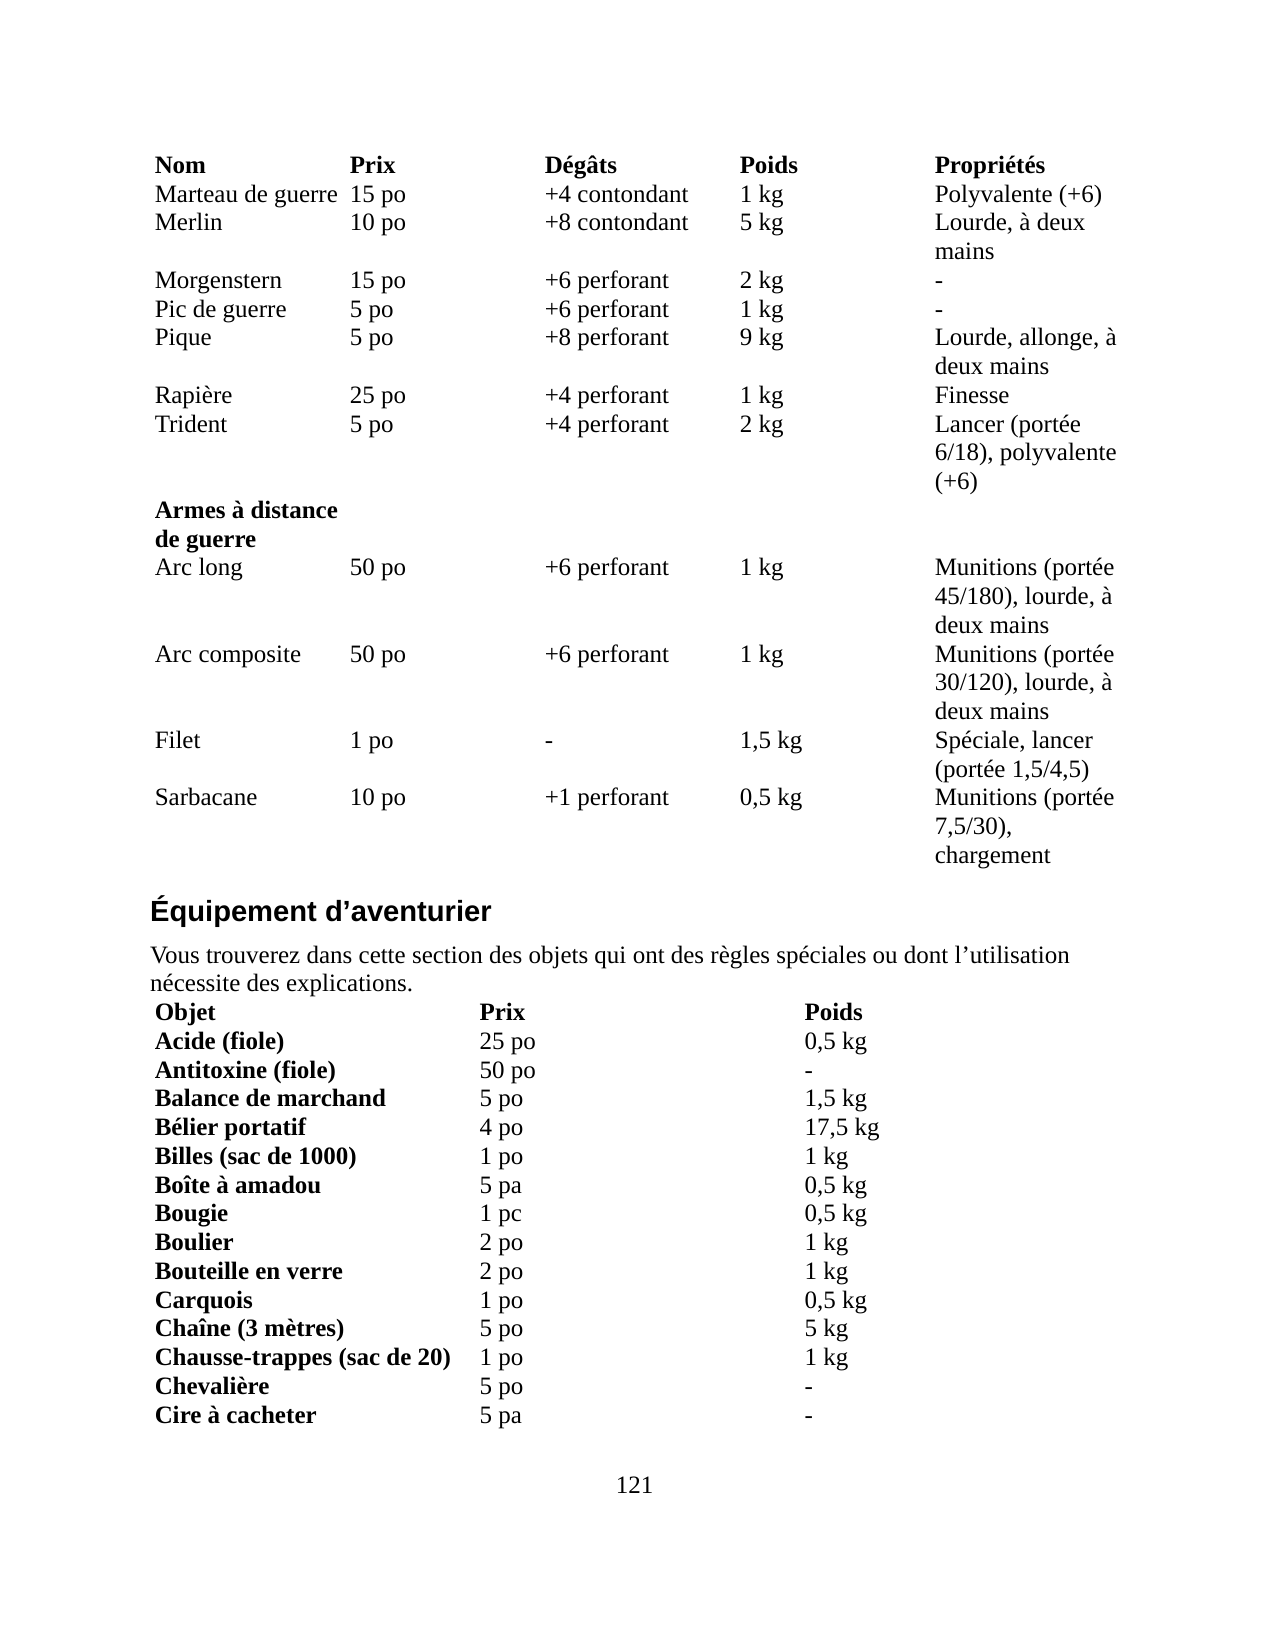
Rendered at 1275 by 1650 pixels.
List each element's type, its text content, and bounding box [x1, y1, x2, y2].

table_cell - [800, 1055, 1125, 1083]
table_cell 5 po [475, 1084, 800, 1112]
table_header Objet [150, 997, 475, 1026]
table_cell 1 kg [800, 1256, 1125, 1285]
table_cell Sarbacane [150, 783, 345, 869]
table_header Poids [800, 997, 1125, 1026]
table_cell 50 po [475, 1055, 800, 1083]
table_cell Polyvalente (+6) [930, 179, 1125, 207]
table_cell Marteau de guerre [150, 179, 345, 207]
table_cell - [800, 1371, 1125, 1400]
table_cell Munitions (portée 45/180), lourde, à deux mains [930, 553, 1125, 639]
table_cell 4 po [475, 1112, 800, 1141]
table_cell 5 po [475, 1314, 800, 1342]
table_cell Chaîne (3 mètres) [150, 1314, 475, 1342]
table_cell [930, 495, 1125, 552]
table_cell 50 po [345, 639, 540, 725]
table_cell 1 po [345, 725, 540, 782]
table_cell 17,5 kg [800, 1112, 1125, 1141]
table_cell 1 kg [735, 380, 930, 409]
table_header Prix [475, 997, 800, 1026]
table_cell Munitions (portée 7,5/30), chargement [930, 783, 1125, 869]
table_cell 1 kg [735, 294, 930, 322]
table_cell Finesse [930, 380, 1125, 409]
table_cell 1 kg [800, 1342, 1125, 1371]
table_cell Lourde, allonge, à deux mains [930, 323, 1125, 380]
table_cell 5 po [345, 409, 540, 495]
table_cell 5 po [475, 1371, 800, 1400]
table_cell 1 po [475, 1141, 800, 1170]
table_cell Bougie [150, 1199, 475, 1227]
table_cell 1 kg [800, 1227, 1125, 1256]
table_cell Lancer (portée 6/18), polyvalente (+6) [930, 409, 1125, 495]
table_cell Pic de guerre [150, 294, 345, 322]
table_cell 1 kg [800, 1141, 1125, 1170]
table_cell 1 kg [735, 553, 930, 639]
table_cell 1 kg [735, 179, 930, 207]
table_cell 2 kg [735, 409, 930, 495]
table_cell 1 kg [735, 639, 930, 725]
table_cell Carquois [150, 1285, 475, 1313]
table_cell Morgenstern [150, 265, 345, 294]
table_cell Bélier portatif [150, 1112, 475, 1141]
table_cell Munitions (portée 30/120), lourde, à deux mains [930, 639, 1125, 725]
table_cell 5 pa [475, 1170, 800, 1198]
table_cell 2 po [475, 1227, 800, 1256]
table_cell 15 po [345, 179, 540, 207]
table_cell - [540, 725, 735, 782]
table_cell 9 kg [735, 323, 930, 380]
table_cell 1 po [475, 1342, 800, 1371]
text Vous trouverez dans cette section des objets qui ont des règles spéciales ou dont l’utilisation nécessite des explications. [150, 940, 1125, 997]
table_cell 0,5 kg [800, 1199, 1125, 1227]
table_cell +6 perforant [540, 294, 735, 322]
table_cell [540, 495, 735, 552]
table_cell Armes à distance de guerre [150, 495, 345, 552]
table_cell Bouteille en verre [150, 1256, 475, 1285]
table_cell 25 po [345, 380, 540, 409]
table_cell Balance de marchand [150, 1084, 475, 1112]
subtitle Équipement d’aventurier [150, 894, 1125, 927]
table_cell 0,5 kg [735, 783, 930, 869]
table_cell 2 po [475, 1256, 800, 1285]
table_cell [345, 495, 540, 552]
table_cell 5 po [345, 294, 540, 322]
table_cell Spéciale, lancer (portée 1,5/4,5) [930, 725, 1125, 782]
table_header Nom [150, 150, 345, 179]
table_cell Arc long [150, 553, 345, 639]
table_cell Arc composite [150, 639, 345, 725]
table_cell Cire à cacheter [150, 1400, 475, 1428]
table_header Propriétés [930, 150, 1125, 179]
table_cell 1,5 kg [735, 725, 930, 782]
table_cell 5 pa [475, 1400, 800, 1428]
table_cell - [930, 265, 1125, 294]
table_cell +6 perforant [540, 553, 735, 639]
table_cell +6 perforant [540, 265, 735, 294]
table_cell 1 po [475, 1285, 800, 1313]
table_cell 10 po [345, 783, 540, 869]
table_cell 0,5 kg [800, 1170, 1125, 1198]
table_cell - [800, 1400, 1125, 1428]
table_header Dégâts [540, 150, 735, 179]
table_cell +8 perforant [540, 323, 735, 380]
table_cell Lourde, à deux mains [930, 208, 1125, 265]
table_cell 0,5 kg [800, 1026, 1125, 1055]
table_cell Boîte à amadou [150, 1170, 475, 1198]
table_cell Antitoxine (fiole) [150, 1055, 475, 1083]
table_cell 5 kg [800, 1314, 1125, 1342]
table_header Poids [735, 150, 930, 179]
table_cell Pique [150, 323, 345, 380]
table_cell +4 perforant [540, 380, 735, 409]
table_cell 1 pc [475, 1199, 800, 1227]
table_cell Merlin [150, 208, 345, 265]
table_cell 0,5 kg [800, 1285, 1125, 1313]
table_cell Acide (fiole) [150, 1026, 475, 1055]
table_cell 50 po [345, 553, 540, 639]
table_cell Boulier [150, 1227, 475, 1256]
table_cell 1,5 kg [800, 1084, 1125, 1112]
table_cell - [930, 294, 1125, 322]
table_header Prix [345, 150, 540, 179]
table_cell +8 contondant [540, 208, 735, 265]
table_cell 25 po [475, 1026, 800, 1055]
table_cell +4 perforant [540, 409, 735, 495]
table_cell Rapière [150, 380, 345, 409]
table_cell 2 kg [735, 265, 930, 294]
table_cell [735, 495, 930, 552]
table_cell 5 kg [735, 208, 930, 265]
table_cell Billes (sac de 1000) [150, 1141, 475, 1170]
table_cell 5 po [345, 323, 540, 380]
table_cell 10 po [345, 208, 540, 265]
table_cell +6 perforant [540, 639, 735, 725]
table_cell Filet [150, 725, 345, 782]
table_cell Trident [150, 409, 345, 495]
table_cell 15 po [345, 265, 540, 294]
table_cell Chausse-trappes (sac de 20) [150, 1342, 475, 1371]
table_cell Chevalière [150, 1371, 475, 1400]
table_cell +1 perforant [540, 783, 735, 869]
table_cell +4 contondant [540, 179, 735, 207]
